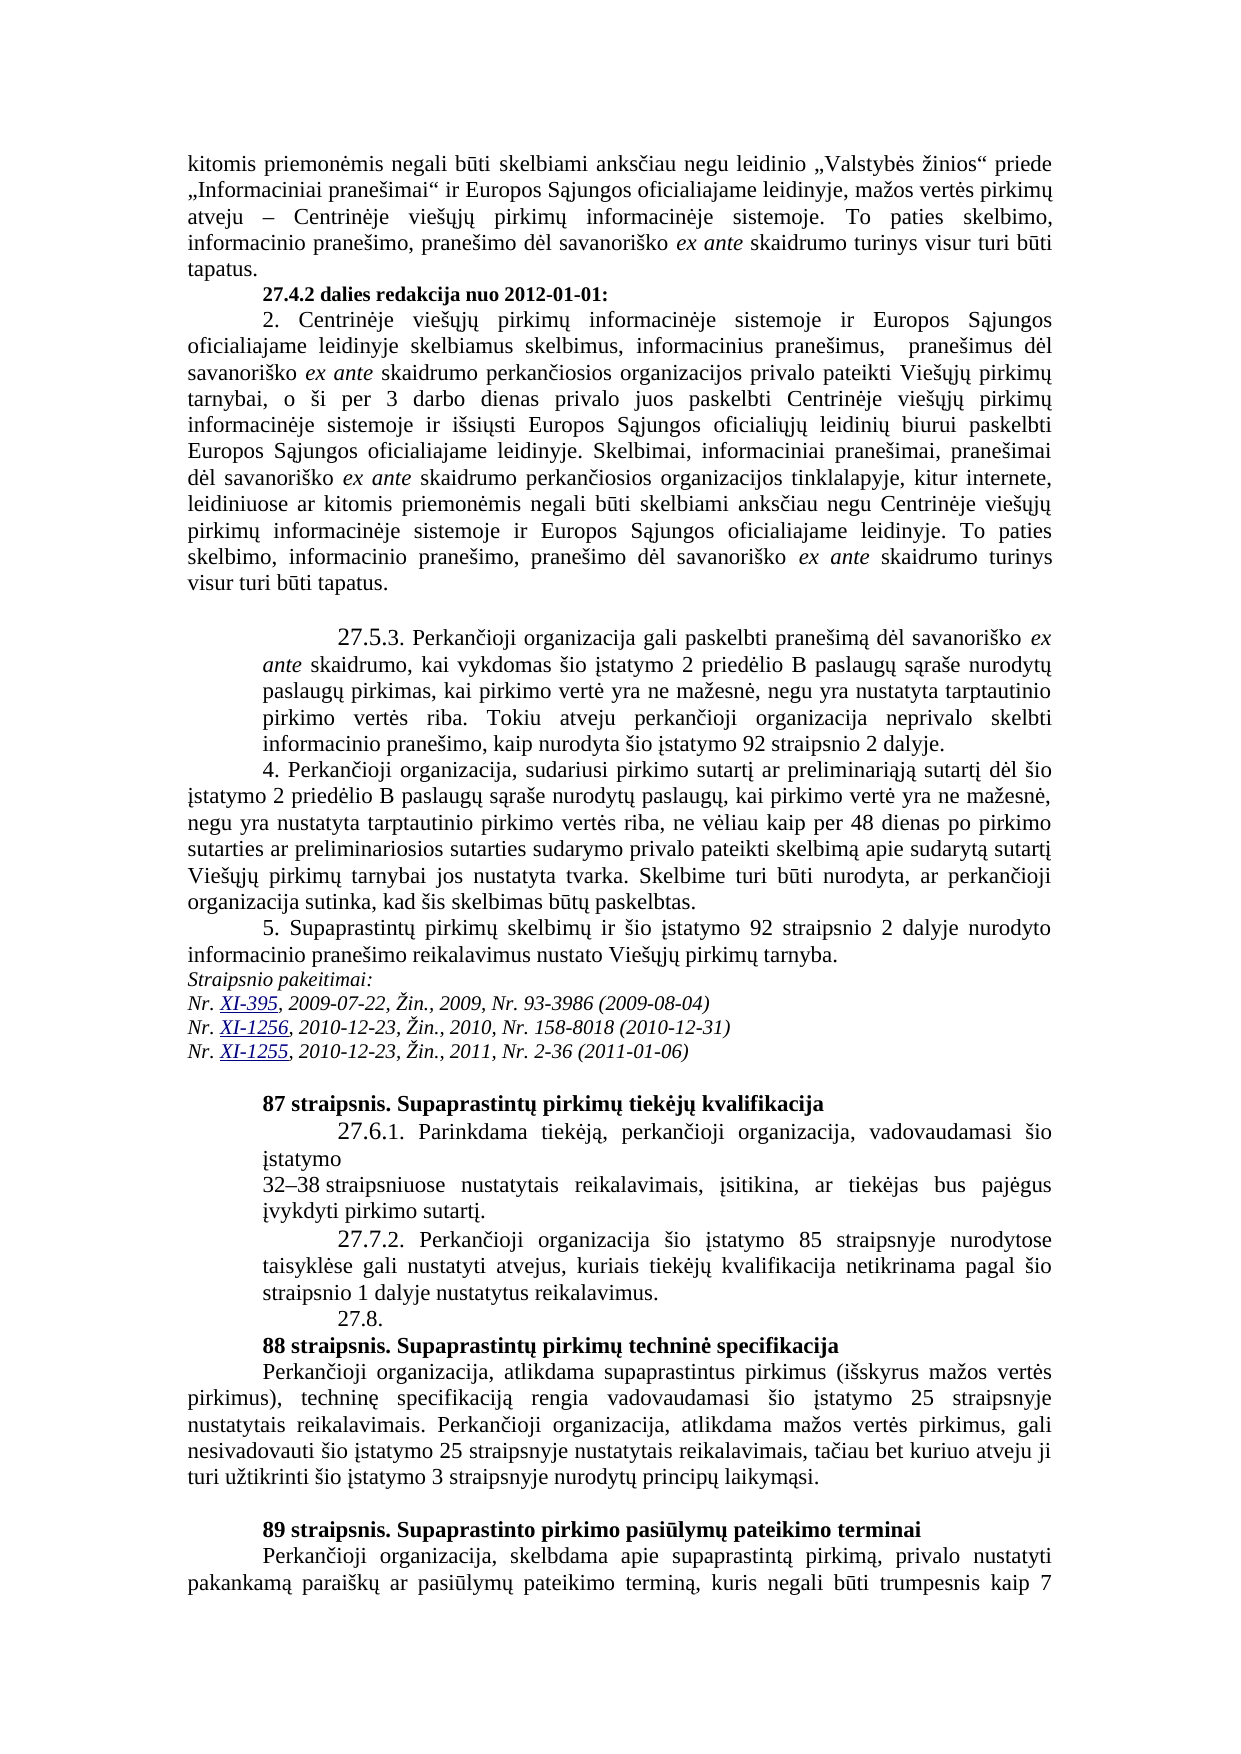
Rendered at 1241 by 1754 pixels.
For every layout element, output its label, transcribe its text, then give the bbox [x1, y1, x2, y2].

subtitle 3. Perkančioji organizacija gali paskelbti pranešimą dėl savanoriško ex ante skaidrumo, kai vykdomas šio įstatymo 2 priedėlio B paslaugų sąraše nurodytų paslaugų pirkimas, kai pirkimo vertė yra ne mažesnė, negu yra nustatyta tarptautinio pirkimo vertės riba. Tokiu atveju perkančioji organizacija neprivalo skelbti informacinio pranešimo, kaip nurodyta šio įstatymo 92 straipsnio 2 dalyje. [187, 622, 1053, 756]
text Nr. XI-395, 2009-07-22, Žin., 2009, Nr. 93-3986 (2009-08-04) [187, 991, 1053, 1015]
text 89 straipsnis. Supaprastinto pirkimo pasiūlymų pateikimo terminai [187, 1516, 1053, 1542]
text kitomis priemonėmis negali būti skelbiami anksčiau negu leidinio „Valstybės žinios“ priede „Informaciniai pranešimai“ ir Europos Sąjungos oficialiajame leidinyje, mažos vertės pirkimų atveju – Centrinėje viešųjų pirkimų informacinėje sistemoje. To paties skelbimo, informacinio pranešimo, pranešimo dėl savanoriško ex ante skaidrumo turinys visur turi būti tapatus. [187, 150, 1053, 282]
text Perkančioji organizacija, skelbdama apie supaprastintą pirkimą, privalo nustatyti pakankamą paraiškų ar pasiūlymų pateikimo terminą, kuris negali būti trumpesnis kaip 7 [187, 1542, 1053, 1595]
text Nr. XI-1256, 2010-12-23, Žin., 2010, Nr. 158-8018 (2010-12-31) [187, 1015, 1053, 1039]
text 88 straipsnis. Supaprastintų pirkimų techninė specifikacija [187, 1332, 1053, 1358]
subtitle 2 dalies redakcija nuo 2012-01-01: [187, 282, 1053, 306]
text 2. Centrinėje viešųjų pirkimų informacinėje sistemoje ir Europos Sąjungos oficialiajame leidinyje skelbiamus skelbimus, informacinius pranešimus, pranešimus dėl savanoriško ex ante skaidrumo perkančiosios organizacijos privalo pateikti Viešųjų pirkimų tarnybai, o ši per 3 darbo dienas privalo juos paskelbti Centrinėje viešųjų pirkimų informacinėje sistemoje ir išsiųsti Europos Sąjungos oficialiųjų leidinių biurui paskelbti Europos Sąjungos oficialiajame leidinyje. Skelbimai, informaciniai pranešimai, pranešimai dėl savanoriško ex ante skaidrumo perkančiosios organizacijos tinklalapyje, kitur internete, leidiniuose ar kitomis priemonėmis negali būti skelbiami anksčiau negu Centrinėje viešųjų pirkimų informacinėje sistemoje ir Europos Sąjungos oficialiajame leidinyje. To paties skelbimo, informacinio pranešimo, pranešimo dėl savanoriško ex ante skaidrumo turinys visur turi būti tapatus. [187, 306, 1053, 596]
text 4. Perkančioji organizacija, sudariusi pirkimo sutartį ar preliminariąją sutartį dėl šio įstatymo 2 priedėlio B paslaugų sąraše nurodytų paslaugų, kai pirkimo vertė yra ne mažesnė, negu yra nustatyta tarptautinio pirkimo vertės riba, ne vėliau kaip per 48 dienas po pirkimo sutarties ar preliminariosios sutarties sudarymo privalo pateikti skelbimą apie sudarytą sutartį Viešųjų pirkimų tarnybai jos nustatyta tvarka. Skelbime turi būti nurodyta, ar perkančioji organizacija sutinka, kad šis skelbimas būtų paskelbtas. [187, 756, 1053, 914]
text Nr. XI-1255, 2010-12-23, Žin., 2011, Nr. 2-36 (2011-01-06) [187, 1039, 1053, 1063]
text Perkančioji organizacija, atlikdama supaprastintus pirkimus (išskyrus mažos vertės pirkimus), techninę specifikaciją rengia vadovaudamasi šio įstatymo 25 straipsnyje nustatytais reikalavimais. Perkančioji organizacija, atlikdama mažos vertės pirkimus, gali nesivadovauti šio įstatymo 25 straipsnyje nustatytais reikalavimais, tačiau bet kuriuo atveju ji turi užtikrinti šio įstatymo 3 straipsnyje nurodytų principų laikymąsi. [187, 1358, 1053, 1490]
text 87 straipsnis. Supaprastintų pirkimų tiekėjų kvalifikacija [187, 1090, 1053, 1116]
text 5. Supaprastintų pirkimų skelbimų ir šio įstatymo 92 straipsnio 2 dalyje nurodyto informacinio pranešimo reikalavimus nustato Viešųjų pirkimų tarnyba. [187, 914, 1053, 967]
text Straipsnio pakeitimai: [187, 967, 1053, 991]
subtitle 2. Perkančioji organizacija šio įstatymo 85 straipsnyje nurodytose taisyklėse gali nustatyti atvejus, kuriais tiekėjų kvalifikacija netikrinama pagal šio straipsnio 1 dalyje nustatytus reikalavimus. [187, 1224, 1053, 1305]
subtitle 1. Parinkdama tiekėją, perkančioji organizacija, vadovaudamasi šio įstatymo 32–38 straipsniuose nustatytais reikalavimais, įsitikina, ar tiekėjas bus pajėgus įvykdyti pirkimo sutartį. [187, 1116, 1053, 1224]
